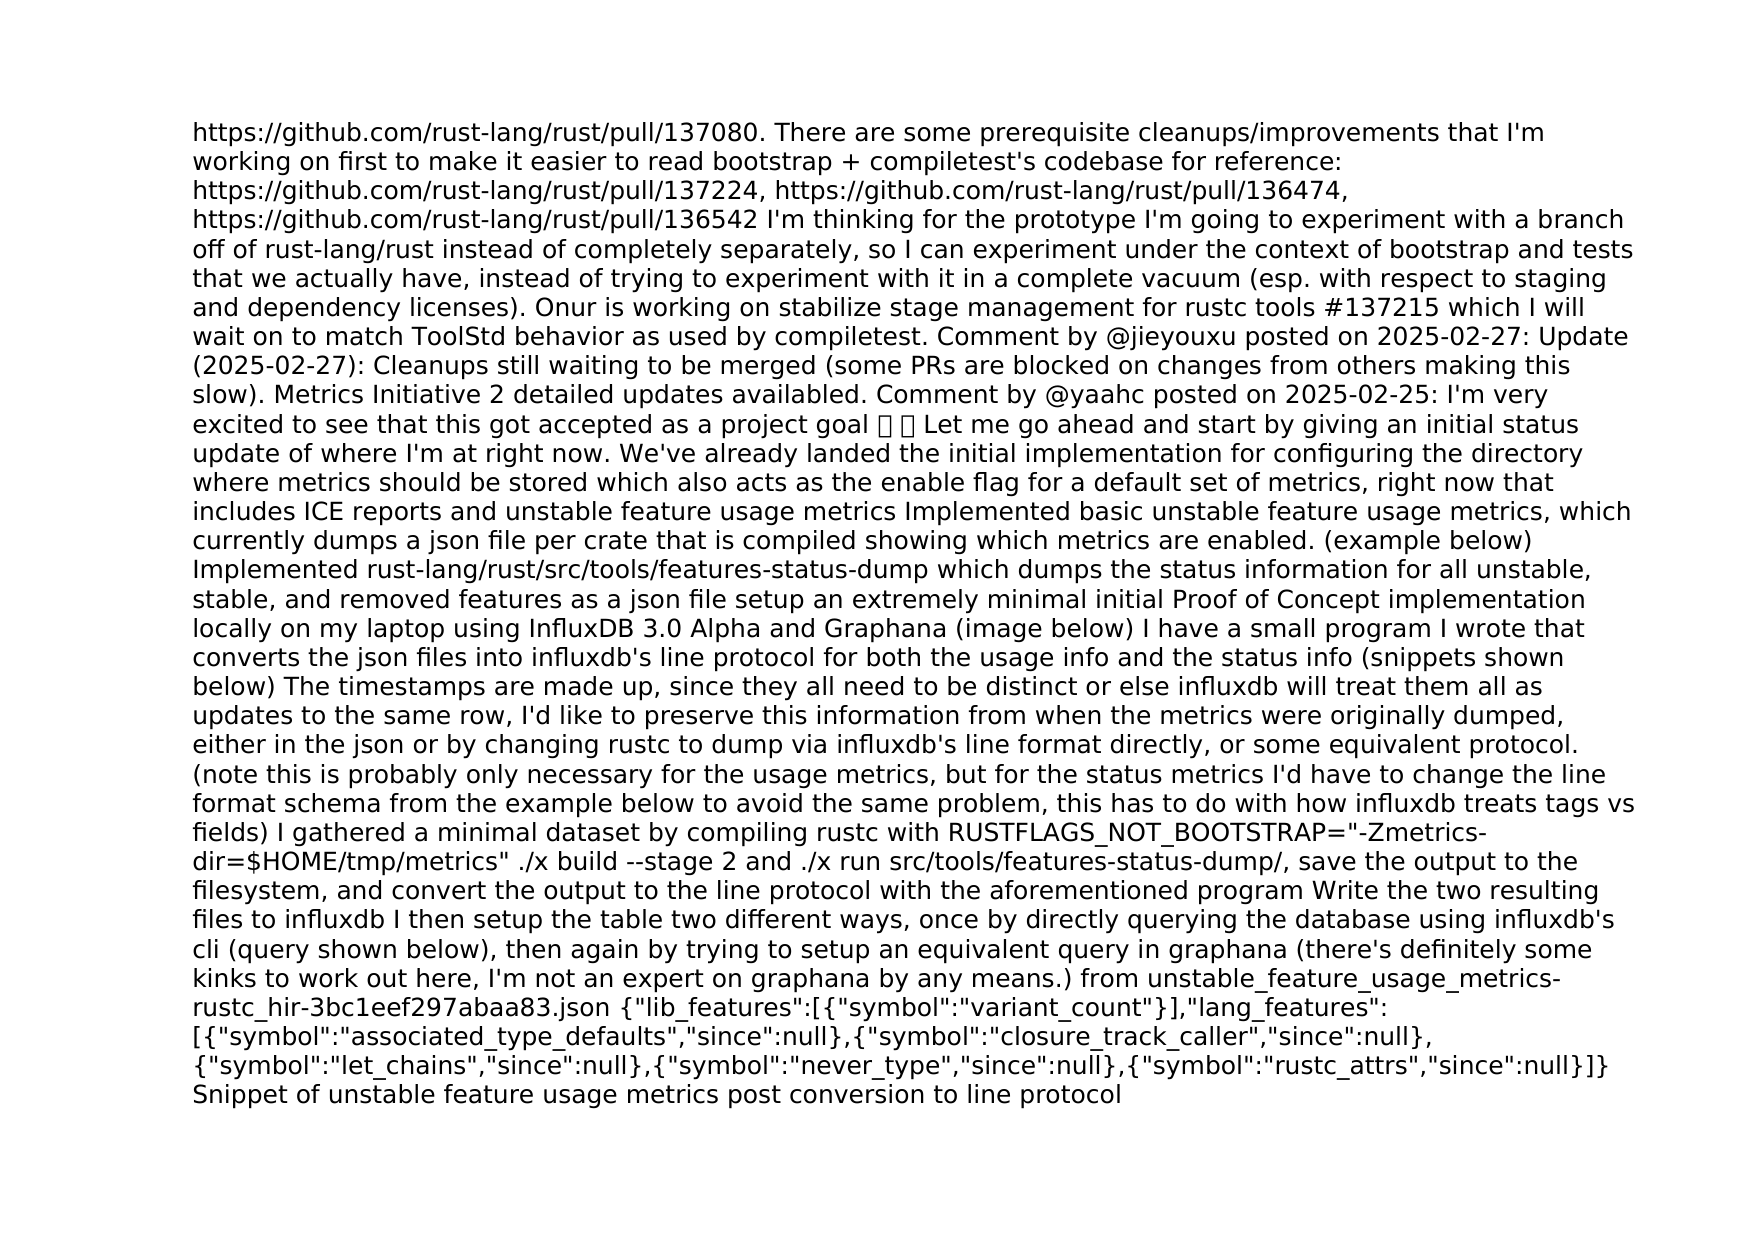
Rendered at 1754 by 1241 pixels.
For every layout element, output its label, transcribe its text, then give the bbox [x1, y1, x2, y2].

list https://github.com/rust-lang/rust/pull/137080. There are some prerequisite cleanups/improvements that I'm working on first to make it easier to read bootstrap + compiletest's codebase for reference: https://github.com/rust-lang/rust/pull/137224, https://github.com/rust-lang/rust/pull/136474, https://github.com/rust-lang/rust/pull/136542 I'm thinking for the prototype I'm going to experiment with a branch off of rust-lang/rust instead of completely separately, so I can experiment under the context of bootstrap and tests that we actually have, instead of trying to experiment with it in a complete vacuum (esp. with respect to staging and dependency licenses). Onur is working on stabilize stage management for rustc tools #137215 which I will wait on to match ToolStd behavior as used by compiletest. Comment by @jieyouxu posted on 2025-02-27: Update (2025-02-27): Cleanups still waiting to be merged (some PRs are blocked on changes from others making this slow). Metrics Initiative 2 detailed updates availabled. Comment by @yaahc posted on 2025-02-25: I'm very excited to see that this got accepted as a project goal 🥰 🎉 Let me go ahead and start by giving an initial status update of where I'm at right now. We've already landed the initial implementation for configuring the directory where metrics should be stored which also acts as the enable flag for a default set of metrics, right now that includes ICE reports and unstable feature usage metrics Implemented basic unstable feature usage metrics, which currently dumps a json file per crate that is compiled showing which metrics are enabled. (example below) Implemented rust-lang/rust/src/tools/features-status-dump which dumps the status information for all unstable, stable, and removed features as a json file setup an extremely minimal initial Proof of Concept implementation locally on my laptop using InfluxDB 3.0 Alpha and Graphana (image below) I have a small program I wrote that converts the json files into influxdb's line protocol for both the usage info and the status info (snippets shown below) The timestamps are made up, since they all need to be distinct or else influxdb will treat them all as updates to the same row, I'd like to preserve this information from when the metrics were originally dumped, either in the json or by changing rustc to dump via influxdb's line format directly, or some equivalent protocol. (note this is probably only necessary for the usage metrics, but for the status metrics I'd have to change the line format schema from the example below to avoid the same problem, this has to do with how influxdb treats tags vs fields) I gathered a minimal dataset by compiling rustc with RUSTFLAGS_NOT_BOOTSTRAP="-Zmetrics-dir=$HOME/tmp/metrics" ./x build --stage 2 and ./x run src/tools/features-status-dump/, save the output to the filesystem, and convert the output to the line protocol with the aforementioned program Write the two resulting files to influxdb I then setup the table two different ways, once by directly querying the database using influxdb's cli (query shown below), then again by trying to setup an equivalent query in graphana (there's definitely some kinks to work out here, I'm not an expert on graphana by any means.) from unstable_feature_usage_metrics-rustc_hir-3bc1eef297abaa83.json {"lib_features":[{"symbol":"variant_count"}],"lang_features":[{"symbol":"associated_type_defaults","since":null},{"symbol":"closure_track_caller","since":null},{"symbol":"let_chains","since":null},{"symbol":"never_type","since":null},{"symbol":"rustc_attrs","since":null}]} Snippet of unstable feature usage metrics post conversion to line protocol [177, 118, 1636, 1110]
